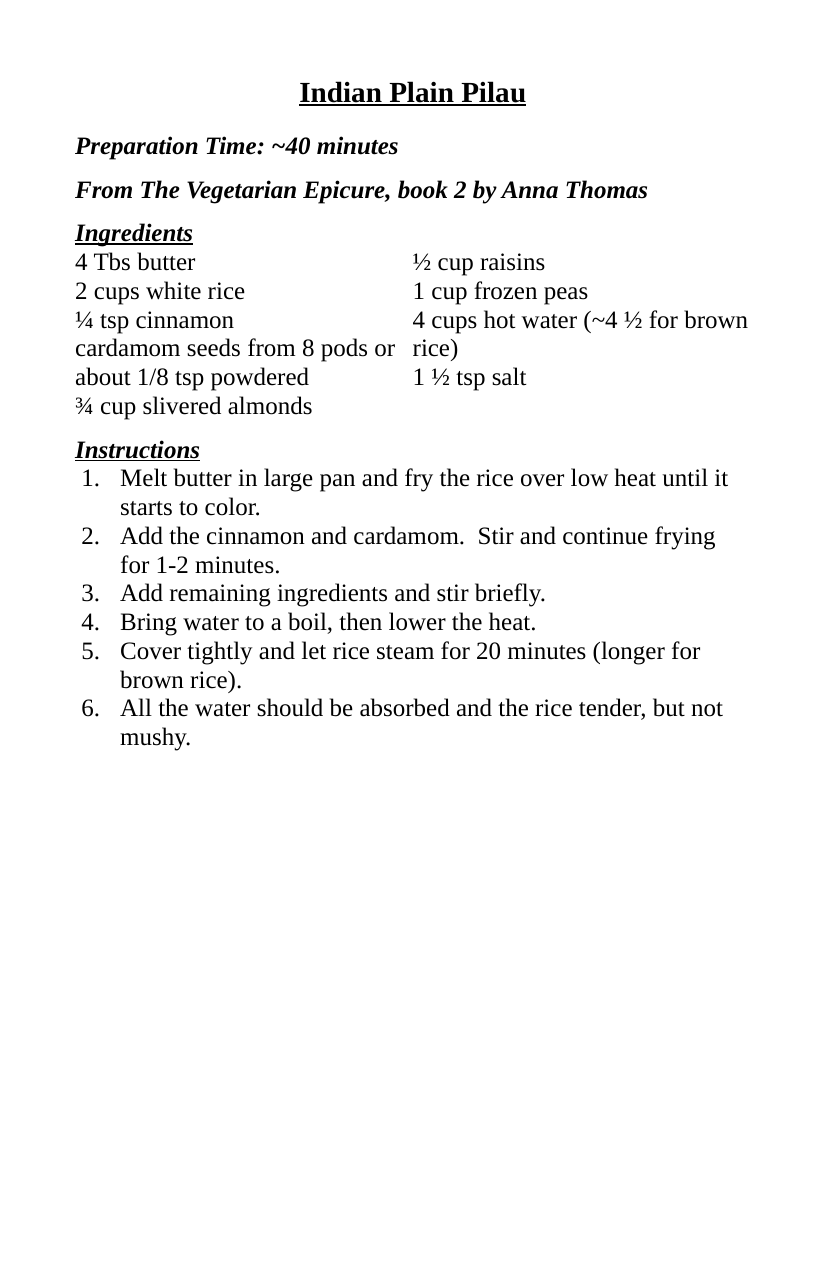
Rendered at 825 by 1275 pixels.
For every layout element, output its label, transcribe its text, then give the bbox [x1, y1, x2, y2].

list Cover tightly and let rice steam for 20 minutes (longer for brown rice). [75, 636, 750, 693]
subtitle From The Vegetarian Epicure, book 2 by Anna Thomas [75, 175, 750, 203]
list All the water should be absorbed and the rice tender, but not mushy. [75, 693, 750, 751]
text ¼ tsp cinnamon [75, 305, 412, 333]
list Add remaining ingredients and stir briefly. [75, 578, 750, 607]
text 1 ½ tsp salt [412, 362, 750, 391]
list Bring water to a boil, then lower the heat. [75, 607, 750, 636]
text ½ cup raisins [412, 247, 750, 276]
subtitle Ingredients [75, 218, 750, 247]
text 4 cups hot water (~4 ½ for brown rice) [412, 305, 750, 362]
subtitle Indian Plain Pilau [75, 75, 750, 108]
subtitle Preparation Time: ~40 minutes [75, 131, 750, 160]
text 1 cup frozen peas [412, 276, 750, 305]
list Add the cinnamon and cardamom. Stir and continue frying for 1-2 minutes. [75, 521, 750, 578]
text 4 Tbs butter [75, 247, 412, 276]
subtitle Instructions [75, 435, 750, 463]
text ¾ cup slivered almonds [75, 391, 412, 420]
text 2 cups white rice [75, 276, 412, 305]
list Melt butter in large pan and fry the rice over low heat until it starts to color. [75, 463, 750, 521]
text cardamom seeds from 8 pods or about 1/8 tsp powdered [75, 333, 412, 391]
